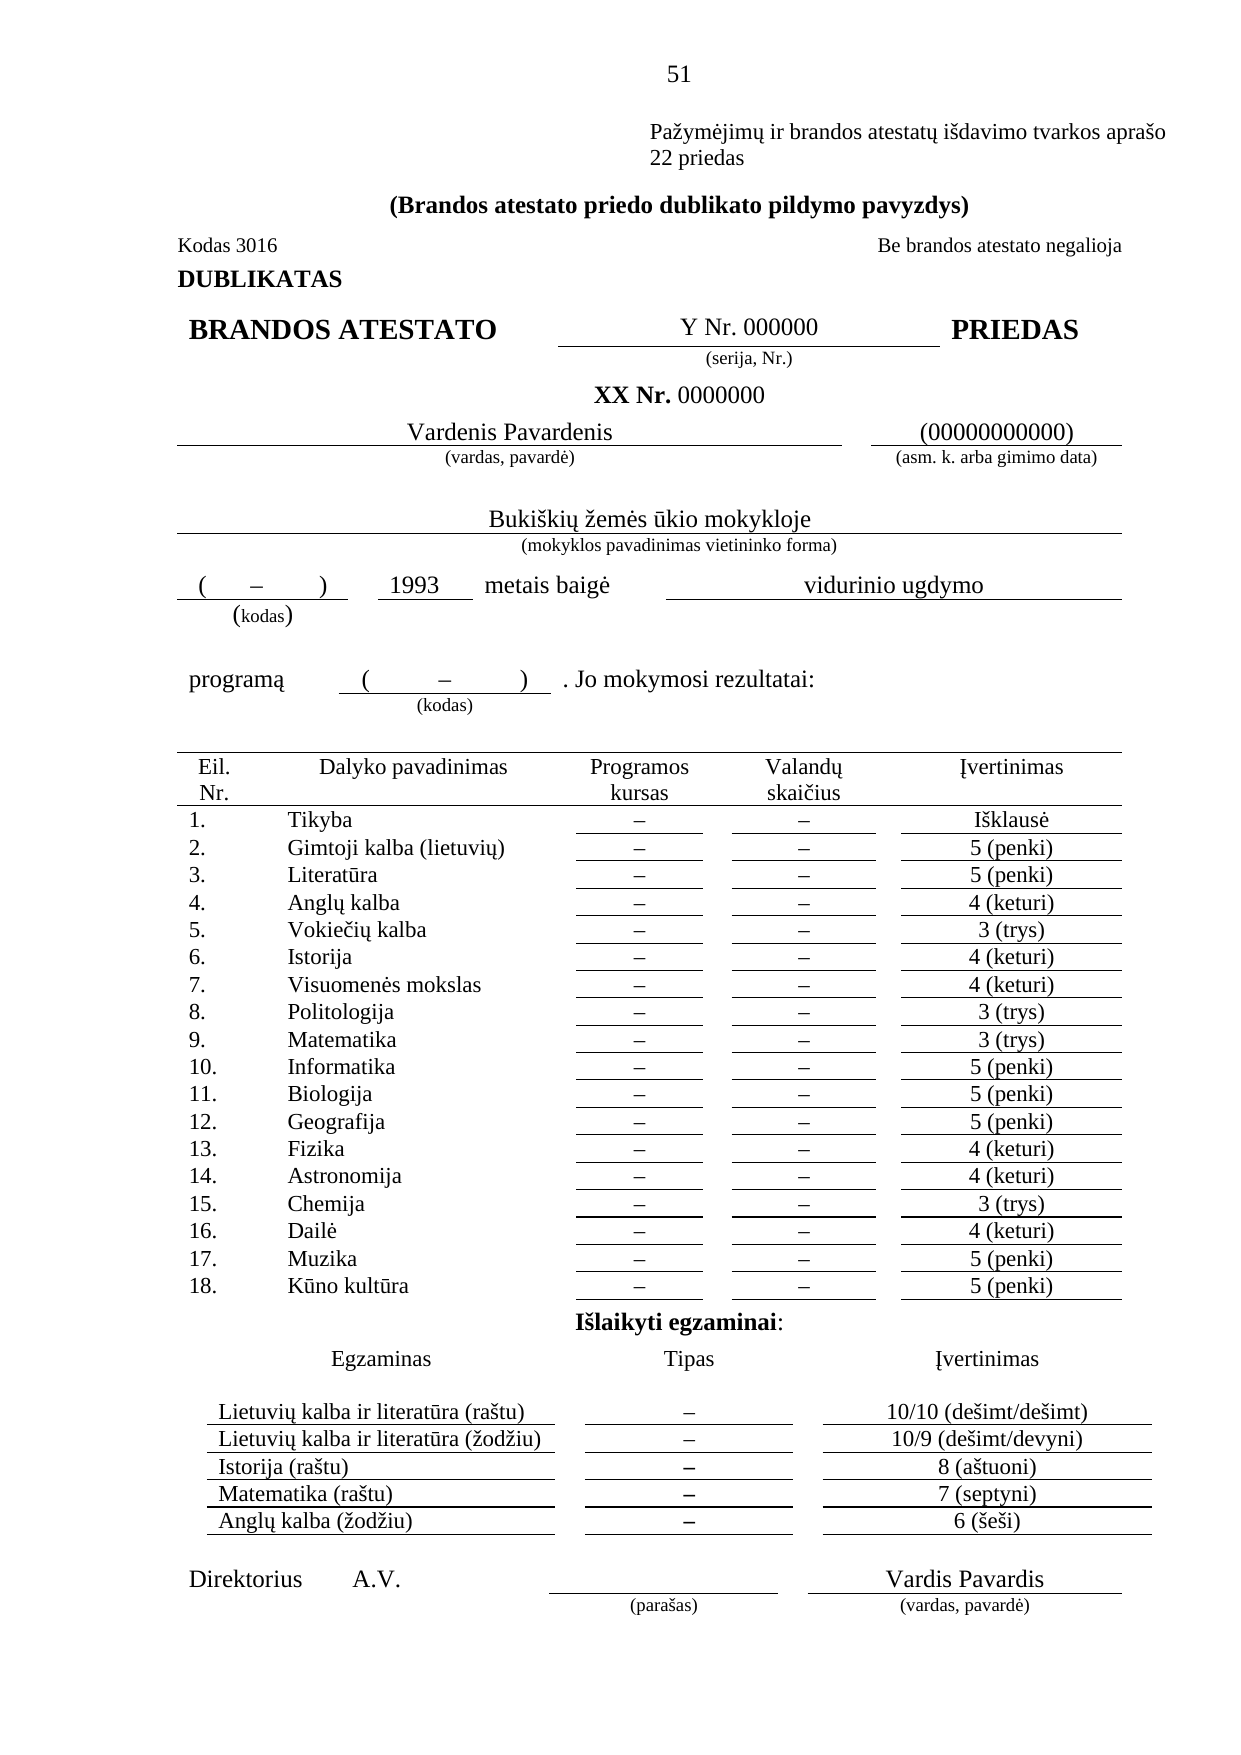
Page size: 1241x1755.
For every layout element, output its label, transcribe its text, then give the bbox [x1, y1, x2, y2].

table_header Egzaminas [207, 1345, 555, 1398]
table_cell 5 (penki) [901, 1053, 1122, 1079]
table_cell Literatūra [276, 860, 551, 888]
table_cell (serija, Nr.) [558, 347, 940, 381]
table_cell – [732, 834, 876, 860]
table_header [549, 1564, 778, 1592]
table_cell [555, 1424, 585, 1452]
table_cell [876, 1079, 901, 1107]
table_cell – [732, 971, 876, 997]
table_cell (kodas) [339, 694, 551, 723]
table_cell [876, 1107, 901, 1134]
table_header . Jo mokymosi rezultatai: [551, 664, 1122, 693]
table_cell – [576, 1135, 703, 1162]
table_cell 15. [177, 1189, 251, 1216]
table_cell [555, 1506, 585, 1534]
table_cell – [576, 1163, 703, 1189]
table_header Y Nr. 000000 [558, 313, 940, 346]
table_cell 14. [177, 1162, 251, 1189]
table_cell 12. [177, 1107, 251, 1134]
table_cell [551, 1189, 576, 1216]
table_cell [876, 1134, 901, 1162]
table_cell Informatika [276, 1052, 551, 1079]
table_cell [703, 1162, 732, 1189]
table_header BRANDOS ATESTATO [177, 313, 558, 346]
table_cell – [576, 971, 703, 997]
table_header metais baigė [473, 570, 666, 598]
table_cell – [576, 1218, 703, 1244]
table_cell – [576, 1053, 703, 1079]
table_cell – [576, 916, 703, 942]
table_cell Biologija [276, 1079, 551, 1107]
table_cell 4 (keturi) [901, 971, 1122, 997]
table_cell Išklausė [901, 806, 1122, 833]
table_cell Istorija (raštu) [207, 1453, 555, 1479]
table_cell [876, 1052, 901, 1079]
table_cell [703, 806, 732, 833]
table_cell [251, 1025, 276, 1052]
table_cell [251, 1162, 276, 1189]
table_cell [378, 600, 473, 628]
table_cell [551, 806, 576, 833]
table_cell – [585, 1453, 793, 1479]
table_cell Matematika [276, 1025, 551, 1052]
table_cell Tikyba [276, 806, 551, 833]
table_cell [251, 888, 276, 915]
table_cell [551, 1244, 576, 1271]
table_cell – [732, 889, 876, 915]
table_cell – [576, 1272, 703, 1298]
table_cell Matematika (raštu) [207, 1480, 555, 1506]
table_cell – [576, 1190, 703, 1216]
table_cell [251, 1216, 276, 1244]
table_cell [251, 997, 276, 1024]
table_cell [177, 1593, 506, 1622]
table_cell 6. [177, 943, 251, 970]
table_header ( – ) [339, 664, 551, 693]
table_cell – [732, 861, 876, 888]
table_cell [251, 1079, 276, 1107]
table_cell – [585, 1480, 793, 1506]
table_cell Gimtoji kalba (lietuvių) [276, 833, 551, 860]
table_header [506, 1564, 549, 1592]
table_cell Anglų kalba [276, 888, 551, 915]
table_cell [703, 1216, 732, 1244]
table_cell 1. [177, 806, 251, 833]
table_cell 7 (septyni) [823, 1480, 1152, 1506]
table_header ( – ) [177, 570, 348, 598]
table_cell – [576, 1026, 703, 1052]
table_cell 5 (penki) [901, 861, 1122, 888]
table_cell 3 (trys) [901, 998, 1122, 1024]
subtitle (Brandos atestato priedo dublikato pildymo pavyzdys) [177, 190, 1181, 219]
table_header programą [177, 664, 338, 693]
table_cell [551, 693, 1122, 723]
table_cell 4 (keturi) [901, 1218, 1122, 1244]
table_cell 5 (penki) [901, 1080, 1122, 1107]
table_cell 5 (penki) [901, 1108, 1122, 1134]
table_header [555, 1345, 585, 1398]
table_cell [876, 860, 901, 888]
table_cell [876, 915, 901, 942]
table_header [348, 570, 378, 598]
table_cell – [732, 998, 876, 1024]
table_cell 4 (keturi) [901, 1163, 1122, 1189]
table_cell Chemija [276, 1189, 551, 1216]
table_cell – [576, 806, 703, 833]
table_cell 3 (trys) [901, 916, 1122, 942]
table_cell [876, 888, 901, 915]
table_cell (parašas) [549, 1594, 778, 1622]
table_cell [703, 833, 732, 860]
table_cell [551, 997, 576, 1024]
table_cell [177, 693, 338, 723]
table_cell [348, 599, 378, 628]
table_cell [703, 1052, 732, 1079]
table_cell [876, 806, 901, 833]
table_header Tipas [585, 1345, 793, 1398]
table_cell [842, 445, 871, 475]
table_cell [551, 915, 576, 942]
table_cell – [585, 1508, 793, 1534]
table_cell [177, 346, 558, 381]
table_cell – [732, 1218, 876, 1244]
table_header 1993 [378, 570, 473, 598]
table_cell [251, 1189, 276, 1216]
table_cell [251, 1271, 276, 1298]
table_cell Kūno kultūra [276, 1271, 551, 1298]
table_cell [940, 346, 1122, 381]
table_cell – [732, 1245, 876, 1271]
table_header [842, 417, 871, 445]
table_cell Lietuvių kalba ir literatūra (raštu) [207, 1398, 555, 1424]
table_cell 10. [177, 1052, 251, 1079]
table_cell Istorija [276, 943, 551, 970]
table_cell (vardas, pavardė) [177, 446, 842, 475]
table_header Direktorius A.V. [177, 1564, 506, 1592]
table_cell [551, 1107, 576, 1134]
table_cell [876, 1216, 901, 1244]
table_header PRIEDAS [940, 313, 1122, 346]
table_cell 10/10 (dešimt/dešimt) [823, 1398, 1152, 1424]
table_cell [251, 806, 276, 833]
table_cell 10/9 (dešimt/devyni) [823, 1425, 1152, 1452]
table_cell [703, 1079, 732, 1107]
table_cell [251, 1052, 276, 1079]
table_header [703, 753, 732, 805]
table_cell Muzika [276, 1244, 551, 1271]
table_cell [551, 1134, 576, 1162]
table_cell – [732, 806, 876, 833]
table_cell – [732, 1272, 876, 1298]
table_cell – [732, 1190, 876, 1216]
table_cell [551, 1052, 576, 1079]
table_cell – [585, 1425, 793, 1452]
table_cell [876, 997, 901, 1024]
table_header Bukiškių žemės ūkio mokykloje [177, 504, 1122, 533]
subtitle Išlaikyti egzaminai: [177, 1307, 1181, 1336]
table_cell 5 (penki) [901, 834, 1122, 860]
table_cell [251, 1244, 276, 1271]
table_header [551, 753, 576, 805]
table_cell – [732, 1163, 876, 1189]
table_cell – [732, 1108, 876, 1134]
table_cell 3. [177, 860, 251, 888]
table_cell – [576, 889, 703, 915]
table_cell [551, 970, 576, 997]
table_cell [551, 860, 576, 888]
table_cell [251, 970, 276, 997]
table_cell [555, 1479, 585, 1506]
table_cell – [576, 1080, 703, 1107]
table_header (00000000000) [871, 417, 1122, 445]
table_cell [876, 1025, 901, 1052]
table_header [876, 753, 901, 805]
table_cell [793, 1424, 822, 1452]
table_header Įvertinimas [823, 1345, 1152, 1398]
table_cell – [732, 1053, 876, 1079]
table_cell [703, 915, 732, 942]
table_header [251, 753, 276, 805]
table_cell [703, 1244, 732, 1271]
table_cell 5 (penki) [901, 1245, 1122, 1271]
table_cell 4. [177, 888, 251, 915]
table_cell [876, 833, 901, 860]
table_cell Lietuvių kalba ir literatūra (žodžiu) [207, 1425, 555, 1452]
table_cell [251, 1107, 276, 1134]
table_cell [793, 1479, 822, 1506]
table_cell [506, 1593, 549, 1622]
table_cell [473, 599, 666, 628]
table_cell [251, 833, 276, 860]
table_cell 8 (aštuoni) [823, 1453, 1152, 1479]
table_cell – [576, 1108, 703, 1134]
table_cell Vokiečių kalba [276, 915, 551, 942]
table_cell [251, 915, 276, 942]
table_cell Visuomenės mokslas [276, 970, 551, 997]
table_cell [778, 1593, 808, 1622]
table_cell [703, 1189, 732, 1216]
table_cell [703, 1134, 732, 1162]
text Kodas 3016 Be brandos atestato negalioja [177, 233, 1181, 257]
table_cell 4 (keturi) [901, 889, 1122, 915]
table_cell (kodas) [177, 600, 348, 628]
table_cell 4 (keturi) [901, 944, 1122, 970]
subtitle XX Nr. 0000000 [177, 381, 1181, 409]
table_cell [551, 1025, 576, 1052]
table_cell [793, 1398, 822, 1424]
table_cell 17. [177, 1244, 251, 1271]
table_cell – [732, 1135, 876, 1162]
table_cell Astronomija [276, 1162, 551, 1189]
table_cell [703, 943, 732, 970]
table_cell – [576, 834, 703, 860]
table_cell [251, 860, 276, 888]
table_cell [703, 1025, 732, 1052]
table_cell 3 (trys) [901, 1190, 1122, 1216]
table_header Valandų skaičius [732, 753, 876, 805]
table_cell [876, 1271, 901, 1298]
table_cell [703, 1271, 732, 1298]
table_header Vardenis Pavardenis [177, 417, 842, 445]
table_header Įvertinimas [901, 753, 1122, 805]
table_cell – [732, 1080, 876, 1107]
table_header Dalyko pavadinimas [276, 753, 551, 805]
table_cell 4 (keturi) [901, 1135, 1122, 1162]
table_cell [876, 1244, 901, 1271]
table_cell (asm. k. arba gimimo data) [871, 446, 1122, 475]
table_cell – [576, 998, 703, 1024]
table_cell 18. [177, 1271, 251, 1298]
table_cell 11. [177, 1079, 251, 1107]
table_cell [551, 943, 576, 970]
table_cell Politologija [276, 997, 551, 1024]
table_cell 2. [177, 833, 251, 860]
table_cell [703, 1107, 732, 1134]
table_cell [703, 860, 732, 888]
table_header [778, 1564, 808, 1592]
text Pažymėjimų ir brandos atestatų išdavimo tvarkos aprašo [649, 118, 1181, 144]
table_cell – [585, 1398, 793, 1424]
table_cell 6 (šeši) [823, 1508, 1152, 1534]
table_cell [876, 970, 901, 997]
table_cell 16. [177, 1216, 251, 1244]
table_cell [703, 997, 732, 1024]
table_cell [703, 970, 732, 997]
table_cell [551, 833, 576, 860]
table_cell [703, 888, 732, 915]
table_cell [876, 943, 901, 970]
table_cell Fizika [276, 1134, 551, 1162]
table_cell [551, 1271, 576, 1298]
table_cell [876, 1162, 901, 1189]
table_cell [793, 1506, 822, 1534]
table_cell Geografija [276, 1107, 551, 1134]
table_cell [551, 1162, 576, 1189]
table_header Eil. Nr. [177, 753, 251, 805]
text 22 priedas [649, 144, 1181, 171]
table_cell [555, 1452, 585, 1479]
table_cell – [576, 944, 703, 970]
table_cell 7. [177, 970, 251, 997]
table_cell [251, 1134, 276, 1162]
table_cell 5. [177, 915, 251, 942]
table_cell Anglų kalba (žodžiu) [207, 1508, 555, 1534]
table_header Vardis Pavardis [808, 1564, 1122, 1592]
table_cell [555, 1398, 585, 1424]
text (mokyklos pavadinimas vietininko forma) [177, 534, 1181, 555]
table_cell – [576, 1245, 703, 1271]
table_cell [251, 943, 276, 970]
table_cell – [732, 1026, 876, 1052]
table_cell [666, 600, 1122, 628]
table_cell – [576, 861, 703, 888]
table_header [793, 1345, 822, 1398]
table_cell [793, 1452, 822, 1479]
table_cell [551, 1216, 576, 1244]
table_cell 3 (trys) [901, 1026, 1122, 1052]
table_cell [551, 1079, 576, 1107]
table_cell Dailė [276, 1216, 551, 1244]
table_header vidurinio ugdymo [666, 570, 1122, 598]
table_cell – [732, 916, 876, 942]
table_cell 5 (penki) [901, 1272, 1122, 1298]
table_cell – [732, 944, 876, 970]
table_cell 9. [177, 1025, 251, 1052]
table_cell 13. [177, 1134, 251, 1162]
table_cell 8. [177, 997, 251, 1024]
table_cell (vardas, pavardė) [808, 1594, 1122, 1622]
table_cell [551, 888, 576, 915]
table_cell [876, 1189, 901, 1216]
text DUBLIKATAS [177, 264, 1181, 293]
table_header Programos kursas [576, 753, 703, 805]
